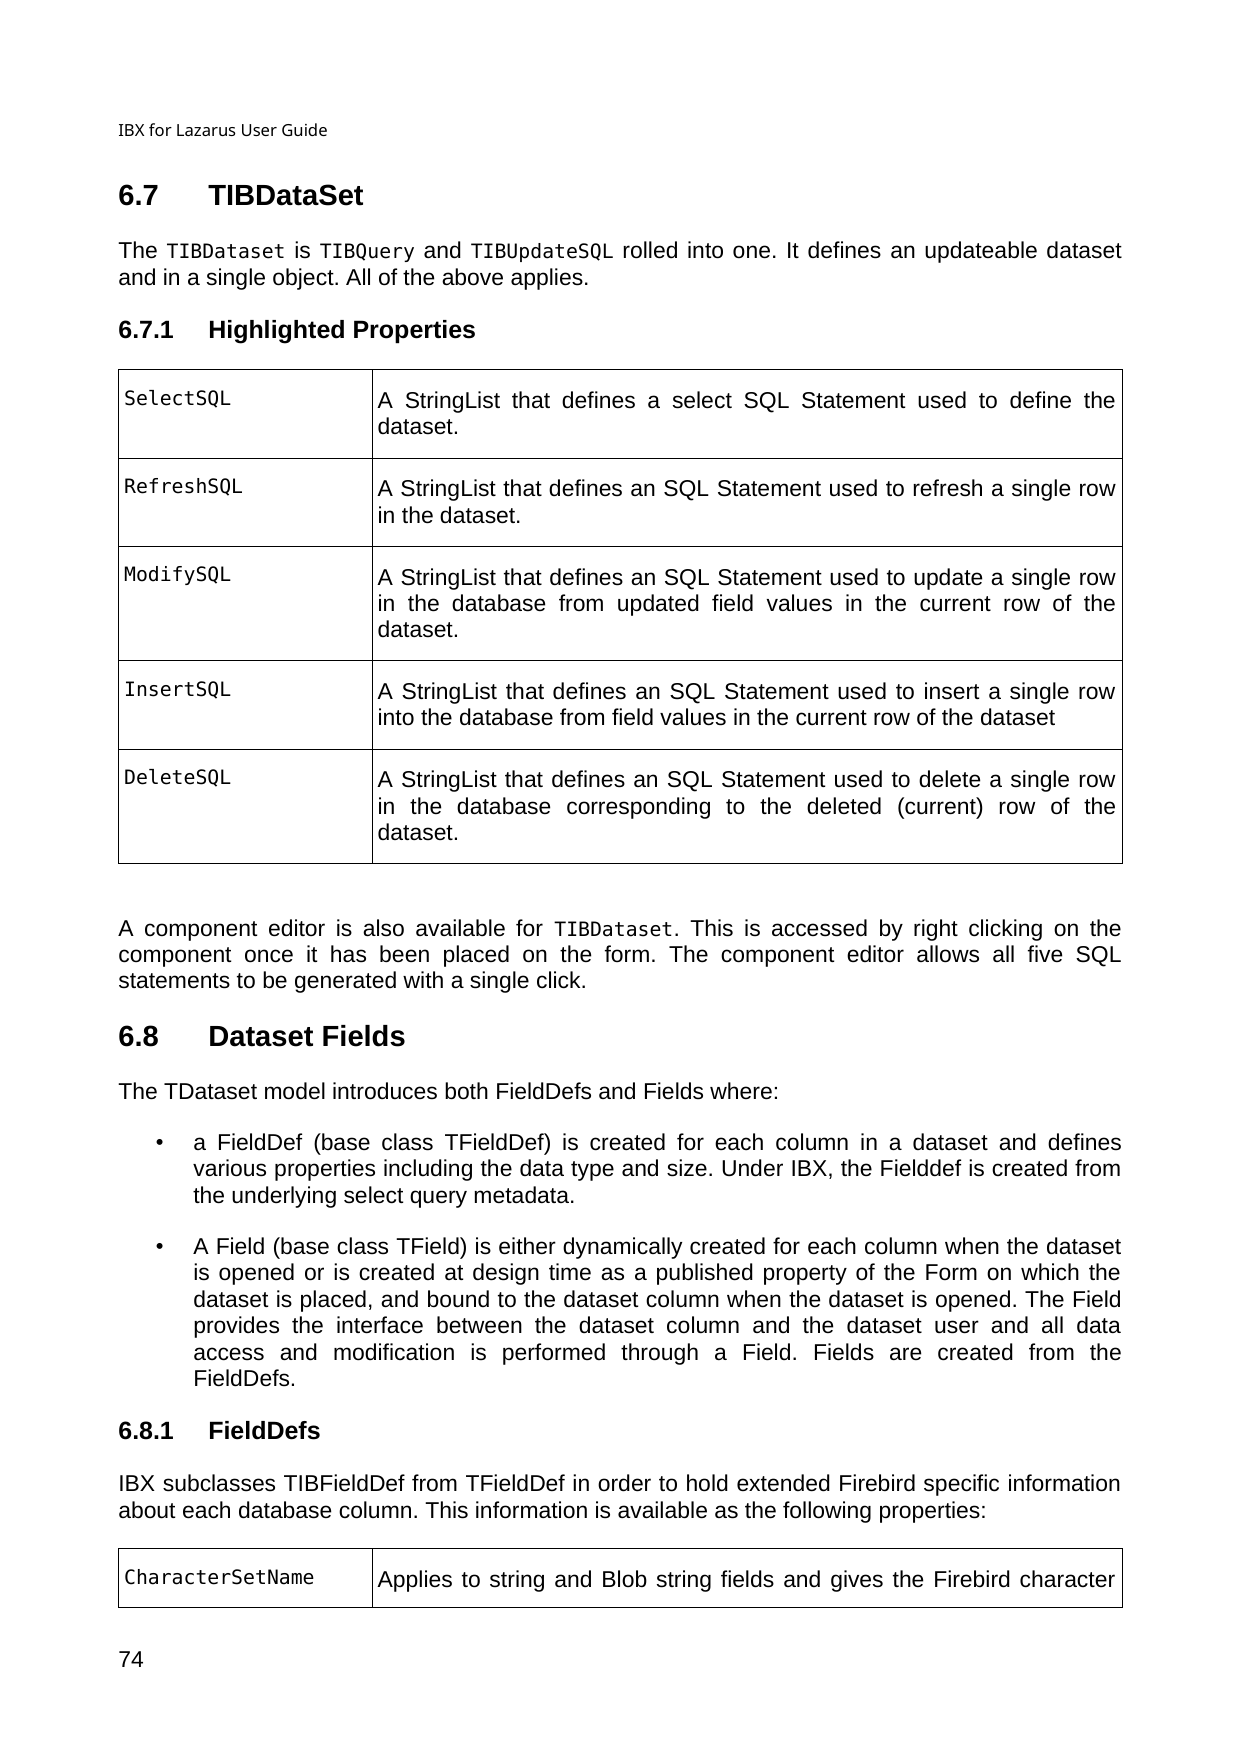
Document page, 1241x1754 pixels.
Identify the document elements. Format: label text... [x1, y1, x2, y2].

list a FieldDef (base class TFieldDef) is created for each column in a dataset and defines various properties including the data type and size. Under IBX, the Fielddef is created from the underlying select query metadata. [156, 1129, 1122, 1208]
text The TIBDataset is TIBQuery and TIBUpdateSQL rolled into one. It defines an updateable dataset and in a single object. All of the above applies. [118, 237, 1122, 290]
table_header SelectSQL [119, 370, 372, 457]
table_header Applies to string and Blob string fields and gives the Firebird character [373, 1549, 1122, 1607]
table_cell DeleteSQL [119, 750, 372, 863]
table_header A StringList that defines a select SQL Statement used to define the dataset. [373, 370, 1122, 457]
table_cell A StringList that defines an SQL Statement used to refresh a single row in the dataset. [373, 459, 1122, 546]
table_cell RefreshSQL [119, 459, 372, 546]
table_header CharacterSetName [119, 1549, 372, 1607]
list A Field (base class TField) is either dynamically created for each column when the dataset is opened or is created at design time as a published property of the Form on which the dataset is placed, and bound to the dataset column when the dataset is opened. The Field provides the interface between the dataset column and the dataset user and all data access and modification is performed through a Field. Fields are created from the FieldDefs. [156, 1233, 1122, 1391]
subtitle FieldDefs [118, 1416, 1122, 1445]
table_cell A StringList that defines an SQL Statement used to update a single row in the database from updated field values in the current row of the dataset. [373, 547, 1122, 660]
text The TDataset model introduces both FieldDefs and Fields where: [118, 1078, 1122, 1104]
text A component editor is also available for TIBDataset. This is accessed by right clicking on the component once it has been placed on the form. The component editor allows all five SQL statements to be generated with a single click. [118, 914, 1122, 993]
text IBX subclasses TIBFieldDef from TFieldDef in order to hold extended Firebird specific information about each database column. This information is available as the following properties: [118, 1470, 1122, 1523]
subtitle TIBDataSet [118, 178, 1122, 212]
table_cell A StringList that defines an SQL Statement used to insert a single row into the database from field values in the current row of the dataset [373, 661, 1122, 748]
table_cell A StringList that defines an SQL Statement used to delete a single row in the database corresponding to the deleted (current) row of the dataset. [373, 750, 1122, 863]
table_cell InsertSQL [119, 661, 372, 748]
subtitle Highlighted Properties [118, 315, 1122, 344]
table_cell ModifySQL [119, 547, 372, 660]
subtitle Dataset Fields [118, 1018, 1122, 1052]
